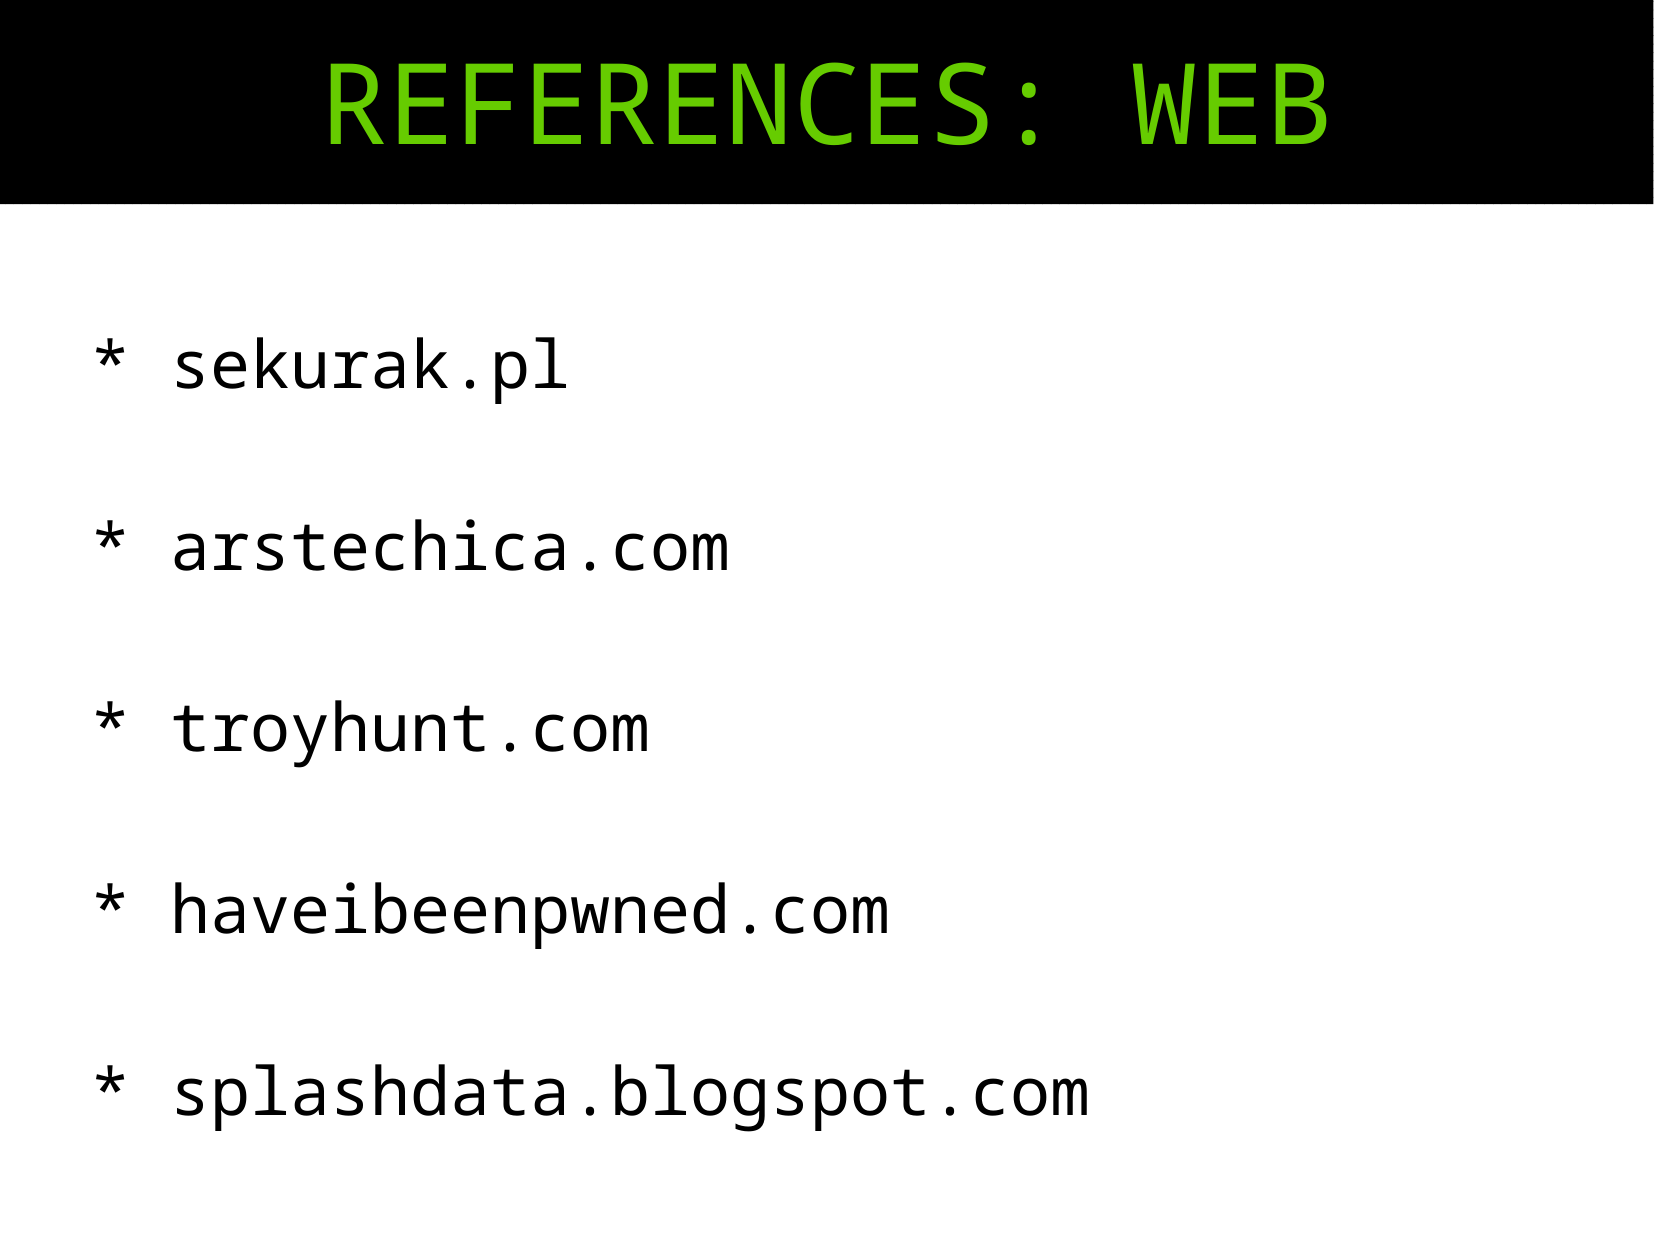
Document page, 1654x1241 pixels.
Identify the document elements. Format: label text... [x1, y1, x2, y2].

subtitle * sekurak.pl * arstechica.com * troyhunt.com * haveibeenpwned.com * splashdata.blogspot.com [90, 306, 1621, 1147]
title REFERENCES: WEB [0, 0, 1654, 205]
